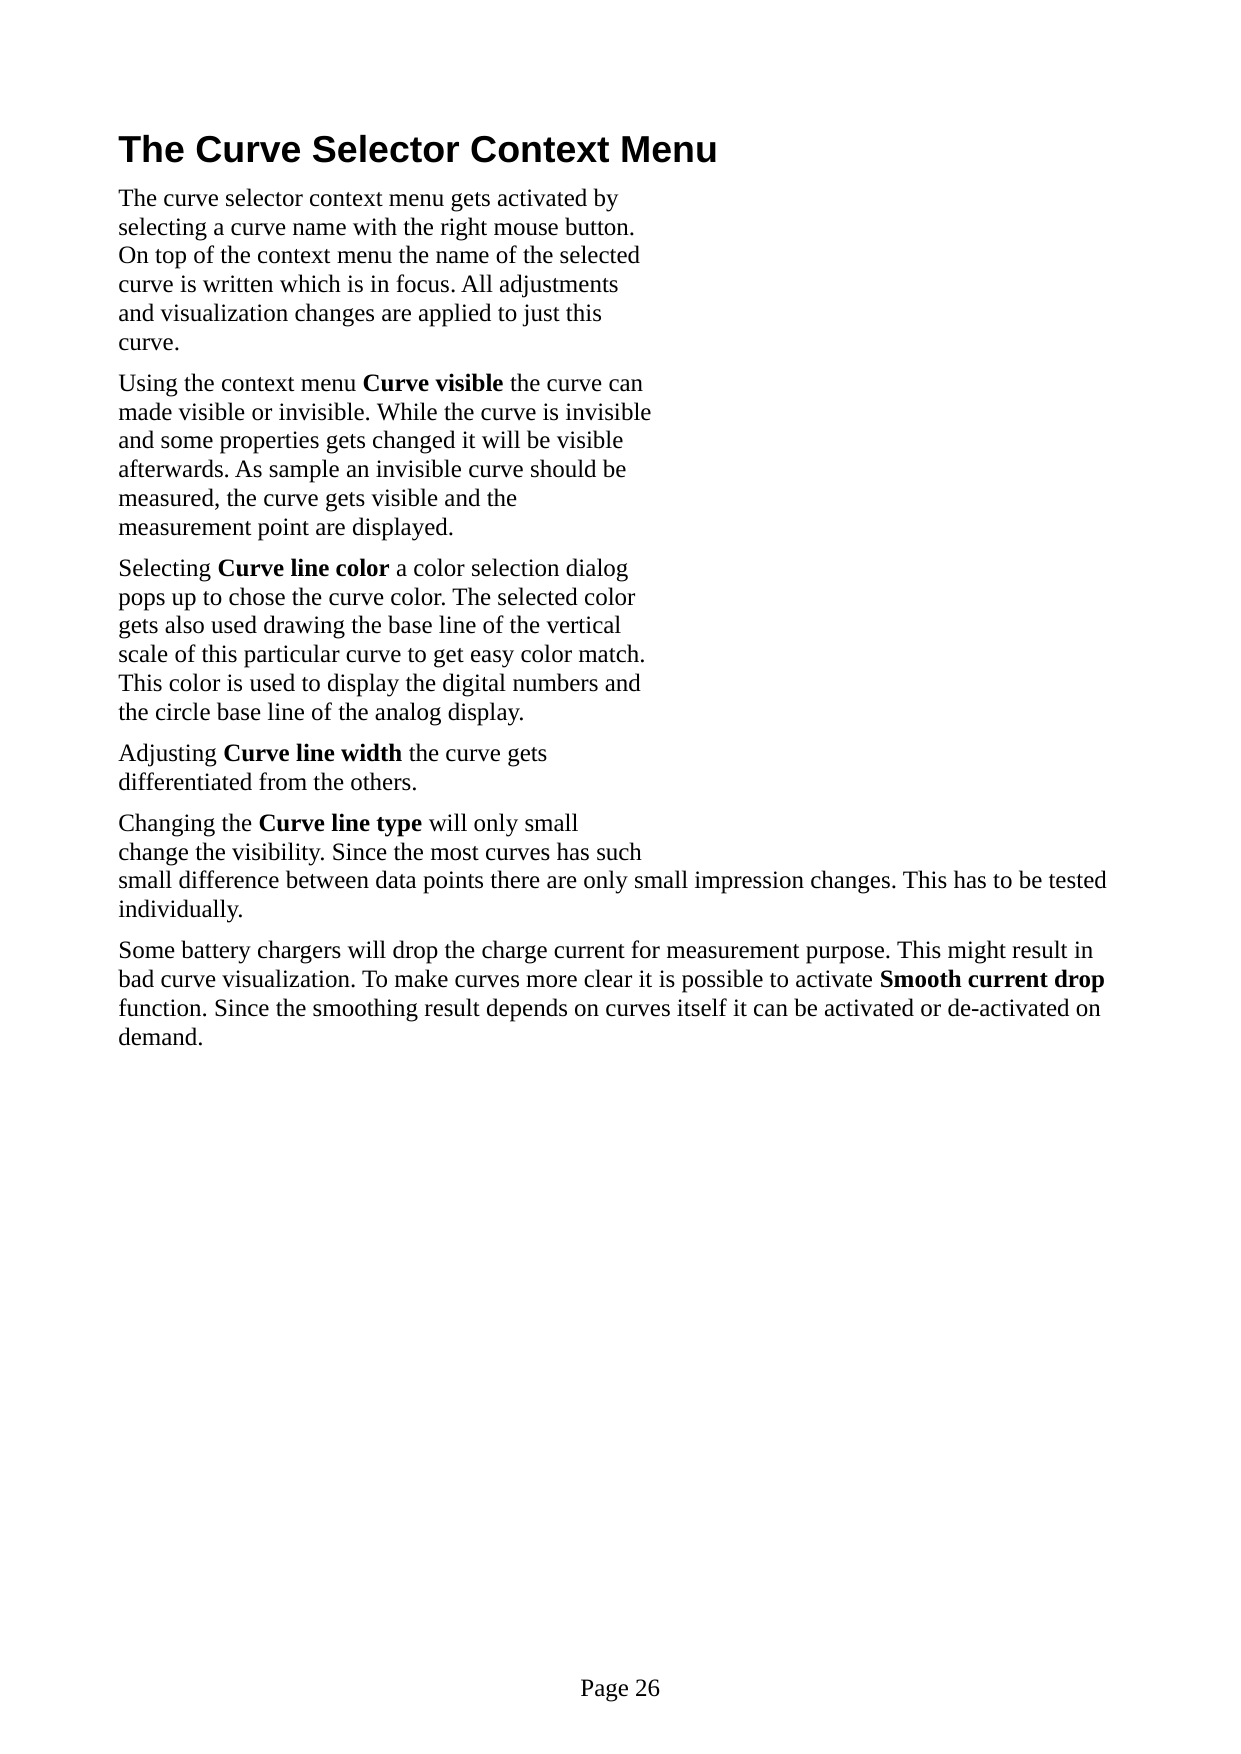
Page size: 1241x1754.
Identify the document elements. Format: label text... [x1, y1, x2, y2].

subtitle The Curve Selector Context Menu [118, 127, 1122, 170]
text Adjusting Curve line width the curve gets differentiated from the others. [118, 738, 1122, 795]
text Some battery chargers will drop the charge current for measurement purpose. This might result in bad curve visualization. To make curves more clear it is possible to activate Smooth current drop function. Since the smoothing result depends on curves itself it can be activated or de-activated on demand. [118, 935, 1122, 1050]
text Using the context menu Curve visible the curve can made visible or invisible. While the curve is invisible and some properties gets changed it will be visible afterwards. As sample an invisible curve should be measured, the curve gets visible and the measurement point are displayed. [118, 368, 1122, 540]
text The curve selector context menu gets activated by selecting a curve name with the right mouse button. On top of the context menu the name of the selected curve is written which is in focus. All adjustments and visualization changes are applied to just this curve. [118, 183, 1122, 355]
text Changing the Curve line type will only small change the visibility. Since the most curves has such small difference between data points there are only small impression changes. This has to be tested individually. [118, 808, 1122, 923]
text Selecting Curve line color a color selection dialog pops up to chose the curve color. The selected color gets also used drawing the base line of the vertical scale of this particular curve to get easy color match. This color is used to display the digital numbers and the circle base line of the analog display. [118, 553, 1122, 725]
